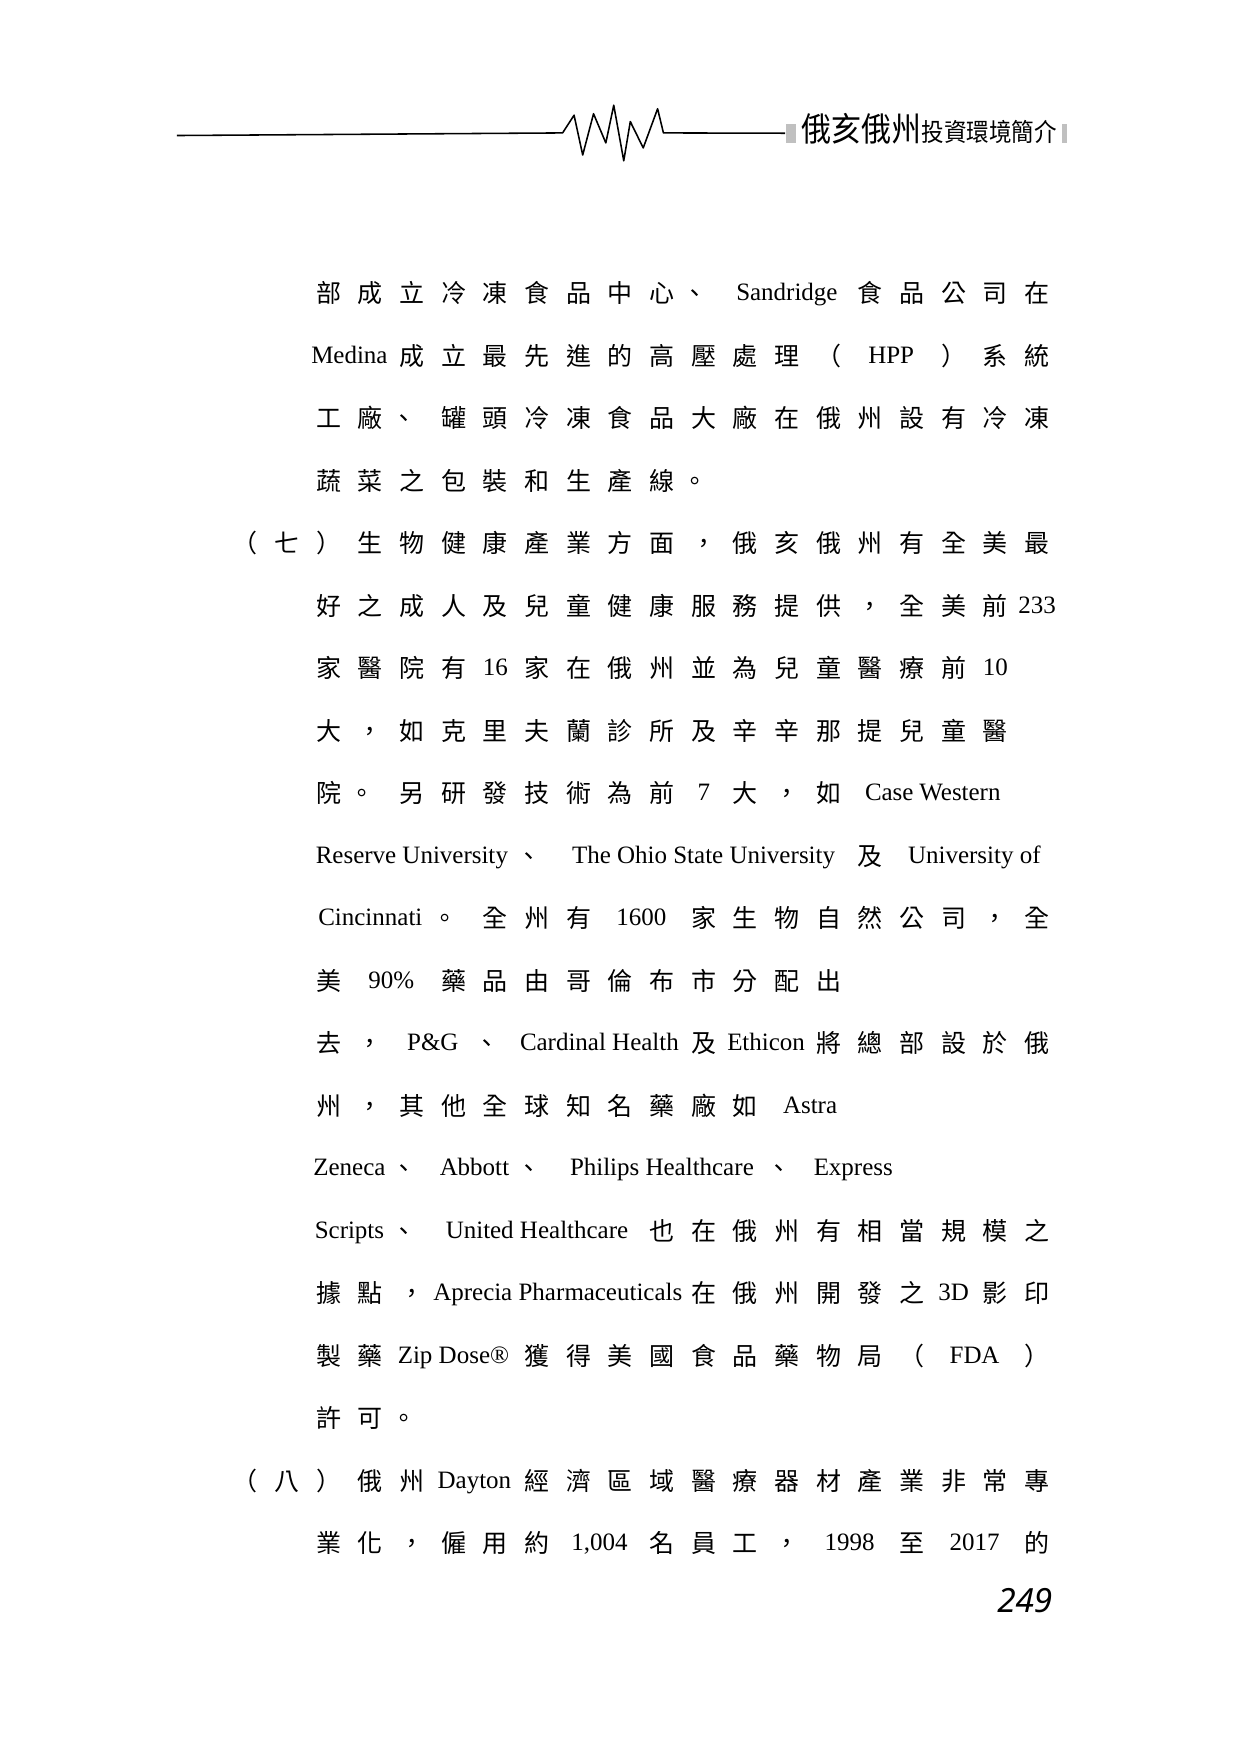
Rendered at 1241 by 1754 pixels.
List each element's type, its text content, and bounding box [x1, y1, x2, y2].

text （八）俄州Dayton經濟區域醫療器材產業非常專業化，僱用約1,004名員工，1998至2017的 [207, 1438, 1058, 1563]
text 部成立冷凍食品中心、Sandridge食品公司在Medina成立最先進的高壓處理（HPP）系統工廠、罐頭冷凍食品大廠在俄州設有冷凍蔬菜之包裝和生產線。 [207, 250, 1058, 500]
text （七）生物健康產業方面，俄亥俄州有全美最好之成人及兒童健康服務提供，全美前233家醫院有16家在俄州並為兒童醫療前10大，如克里夫蘭診所及辛辛那提兒童醫院。另研發技術為前7大，如Case Western Reserve University、The Ohio State University及University of Cincinnati。全州有1600家生物自然公司，全美90%藥品由哥倫布市分配出去，P&G、Cardinal Health及Ethicon將總部設於俄州，其他全球知名藥廠如Astra Zeneca、Abbott、Philips Healthcare、Express Scripts、United Healthcare也在俄州有相當規模之據點，Aprecia Pharmaceuticals在俄州開發之3D影印製藥Zip Dose®獲得美國食品藥物局（FDA）許可。 [207, 500, 1058, 1438]
